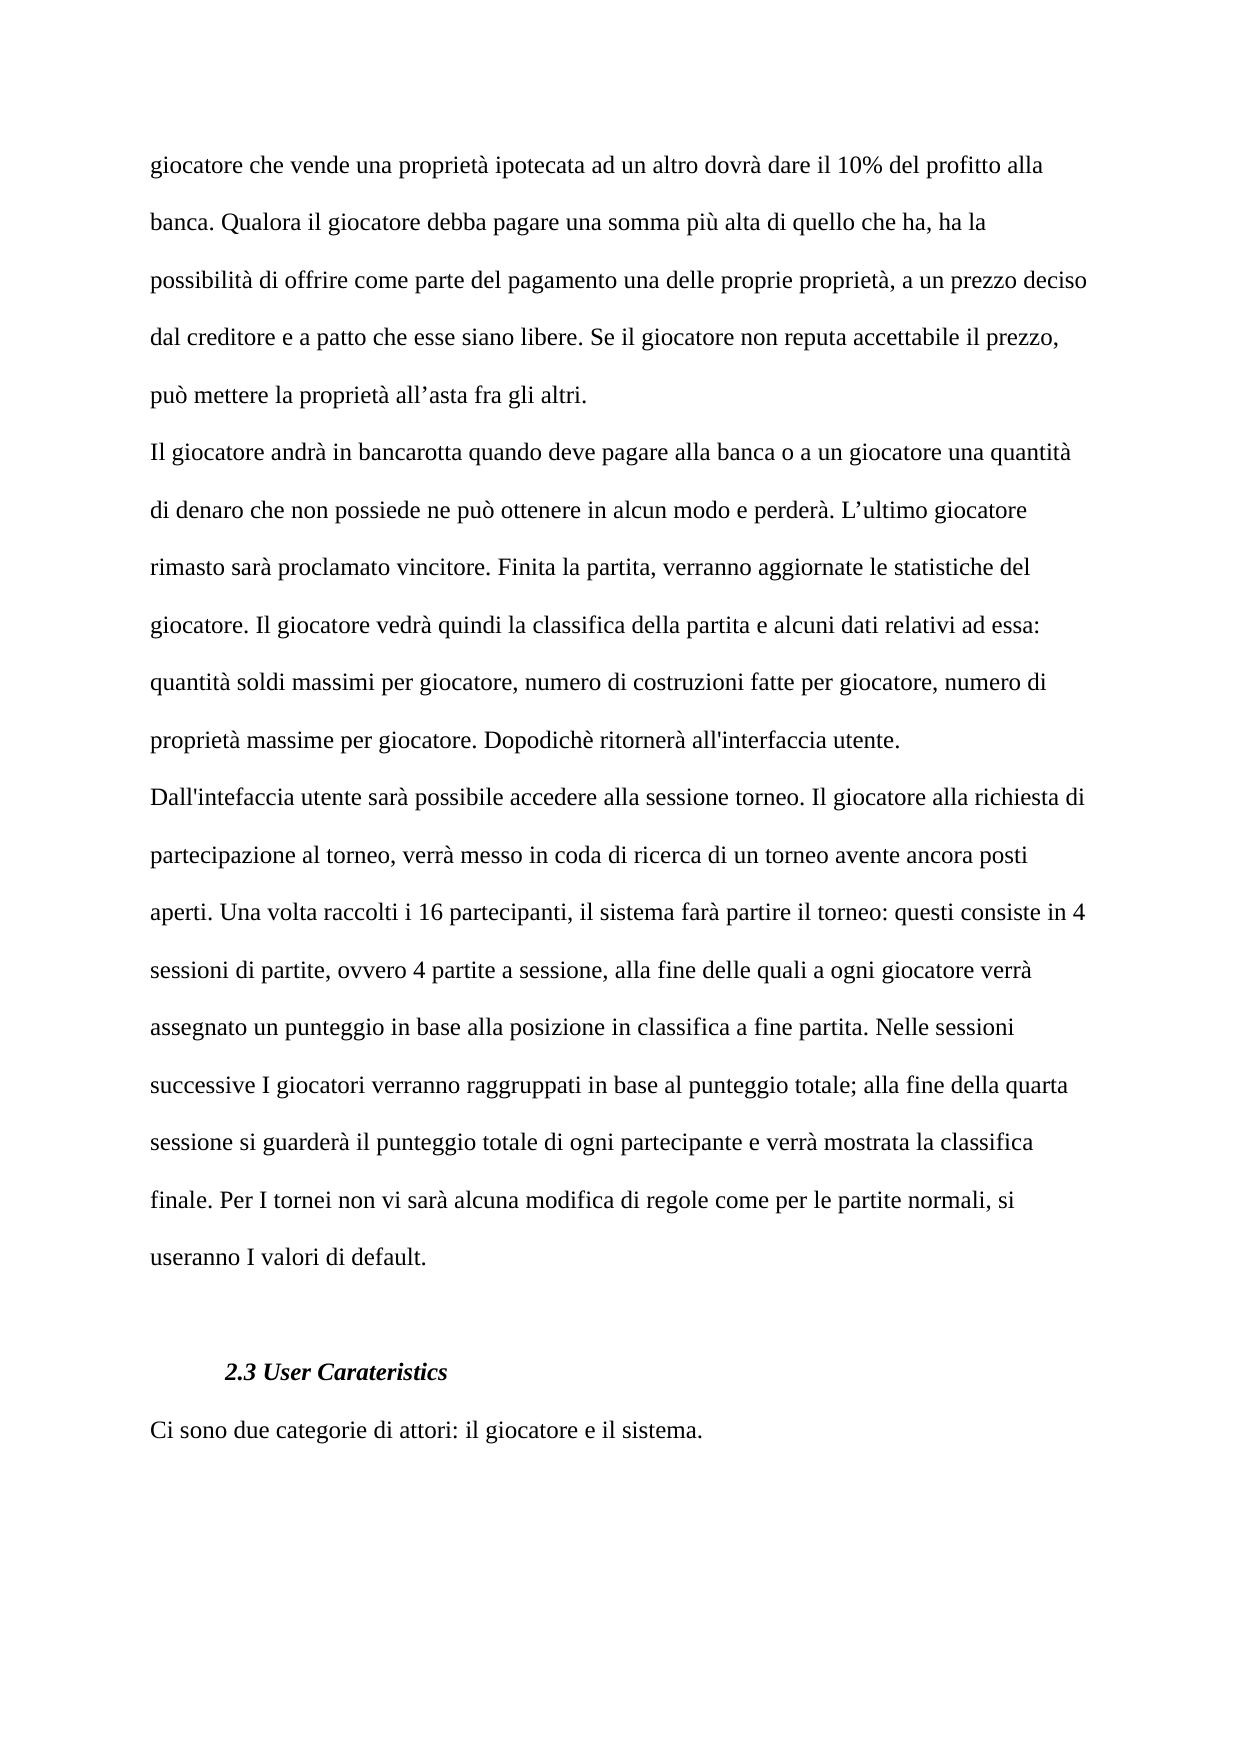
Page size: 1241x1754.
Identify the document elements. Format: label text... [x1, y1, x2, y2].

text Il giocatore andrà in bancarotta quando deve pagare alla banca o a un giocatore una quantità di denaro che non possiede ne può ottenere in alcun modo e perderà. L’ultimo giocatore rimasto sarà proclamato vincitore. Finita la partita, verranno aggiornate le statistiche del giocatore. Il giocatore vedrà quindi la classifica della partita e alcuni dati relativi ad essa: quantità soldi massimi per giocatore, numero di costruzioni fatte per giocatore, numero di proprietà massime per giocatore. Dopodichè ritornerà all'interfaccia utente. [150, 437, 1090, 754]
text 2.3 User Carateristics [150, 1357, 1090, 1386]
text Dall'intefaccia utente sarà possibile accedere alla sessione torneo. Il giocatore alla richiesta di partecipazione al torneo, verrà messo in coda di ricerca di un torneo avente ancora posti aperti. Una volta raccolti i 16 partecipanti, il sistema farà partire il torneo: questi consiste in 4 sessioni di partite, ovvero 4 partite a sessione, alla fine delle quali a ogni giocatore verrà assegnato un punteggio in base alla posizione in classifica a fine partita. Nelle sessioni successive I giocatori verranno raggruppati in base al punteggio totale; alla fine della quarta sessione si guarderà il punteggio totale di ogni partecipante e verrà mostrata la classifica finale. Per I tornei non vi sarà alcuna modifica di regole come per le partite normali, si useranno I valori di default. [150, 782, 1090, 1271]
text giocatore che vende una proprietà ipotecata ad un altro dovrà dare il 10% del profitto alla banca. Qualora il giocatore debba pagare una somma più alta di quello che ha, ha la possibilità di offrire come parte del pagamento una delle proprie proprietà, a un prezzo deciso dal creditore e a patto che esse siano libere. Se il giocatore non reputa accettabile il prezzo, può mettere la proprietà all’asta fra gli altri. [150, 150, 1090, 409]
text Ci sono due categorie di attori: il giocatore e il sistema. [150, 1415, 1090, 1444]
